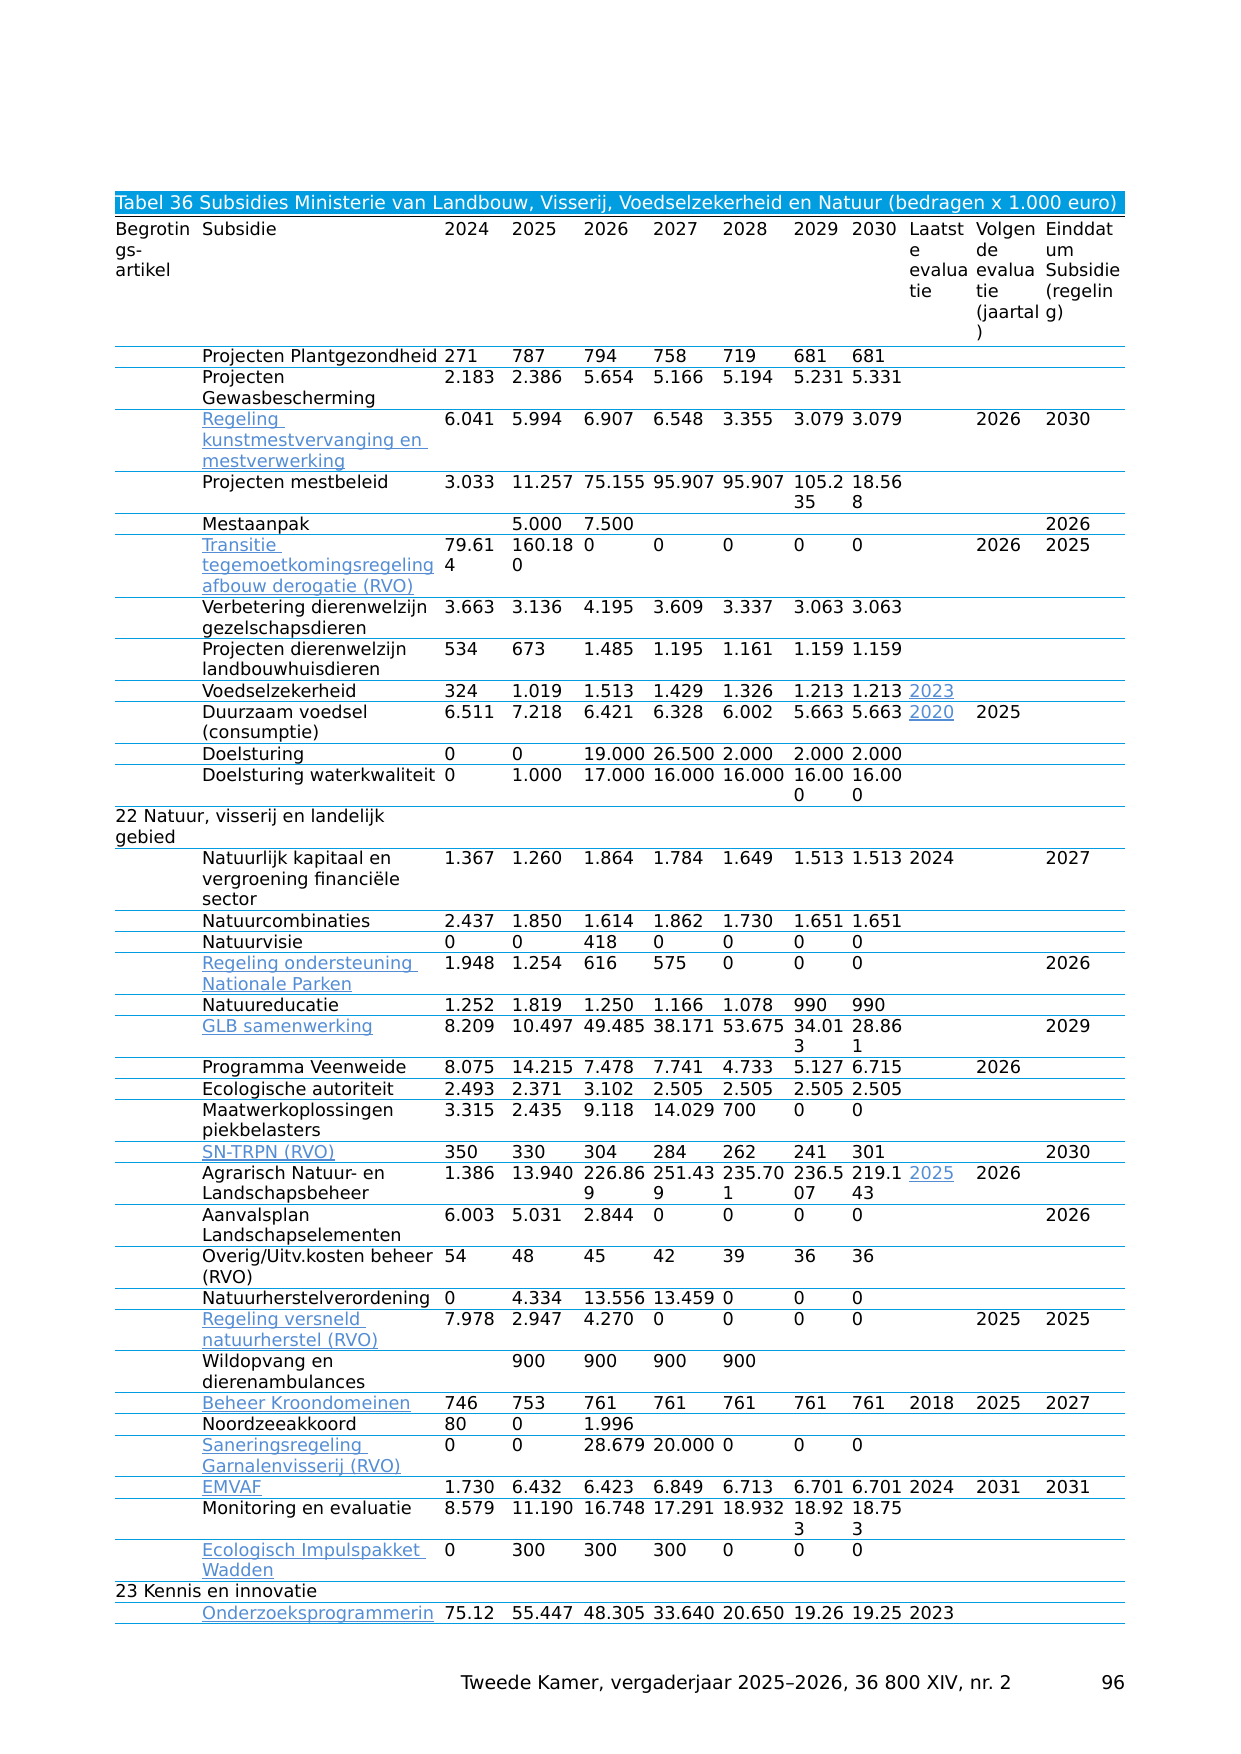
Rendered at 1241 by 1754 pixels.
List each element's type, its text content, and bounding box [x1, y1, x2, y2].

table_cell 2030 [849, 217, 906, 346]
table_cell 2025 [1043, 535, 1125, 596]
table_cell 700 [720, 1100, 790, 1141]
table_cell 2026 [580, 217, 650, 346]
table_cell 19.26 [790, 1603, 849, 1623]
table_cell 761 [580, 1393, 650, 1413]
table_cell [906, 1058, 973, 1078]
table_cell 8.075 [441, 1058, 509, 1078]
table_cell [1043, 744, 1125, 764]
table_cell 16.000 [849, 765, 906, 806]
table_cell 105.235 [790, 472, 849, 513]
table_cell Ecologisch Impulspakket Wadden [199, 1540, 441, 1581]
table_cell 9.118 [580, 1100, 650, 1141]
table_cell [973, 472, 1042, 513]
table_cell [1043, 911, 1125, 931]
table_cell 2031 [973, 1477, 1042, 1497]
table_cell 23 Kennis en innovatie [115, 1582, 441, 1602]
table_cell Voedselzekerheid [199, 681, 441, 701]
table_cell 0 [441, 1540, 509, 1581]
table_cell [115, 1163, 199, 1204]
table_cell 13.940 [509, 1163, 580, 1204]
table_cell 1.996 [580, 1414, 650, 1434]
table_cell 3.609 [650, 598, 719, 638]
table_cell 80 [441, 1414, 509, 1434]
table_cell 350 [441, 1142, 509, 1162]
table_cell [1043, 1540, 1125, 1581]
table_cell 7.478 [580, 1058, 650, 1078]
table_cell 0 [720, 1436, 790, 1476]
table_cell [580, 807, 650, 848]
table_cell Laatste evaluatie [906, 217, 973, 346]
table_cell [973, 932, 1042, 952]
table_cell [973, 1582, 1042, 1602]
table_cell [1043, 1414, 1125, 1434]
table_cell 160.180 [509, 535, 580, 596]
table_cell 3.337 [720, 598, 790, 638]
table_cell 7.500 [580, 514, 650, 534]
table_cell 3.079 [849, 410, 906, 471]
table_cell 2.000 [790, 744, 849, 764]
table_cell 0 [650, 1205, 719, 1246]
table_cell 18.932 [720, 1499, 790, 1539]
table_cell [906, 1016, 973, 1057]
table_cell [973, 639, 1042, 680]
table_cell [1043, 1499, 1125, 1539]
table_cell 1.159 [790, 639, 849, 680]
table_cell 761 [849, 1393, 906, 1413]
table_cell [115, 932, 199, 952]
table_cell [973, 681, 1042, 701]
table_cell [1043, 1436, 1125, 1476]
table_cell 900 [650, 1351, 719, 1392]
table_cell [441, 1351, 509, 1392]
table_cell SN-TRPN (RVO) [199, 1142, 441, 1162]
table_cell [973, 1499, 1042, 1539]
table_cell 0 [441, 765, 509, 806]
table_cell Duurzaam voedsel (consumptie) [199, 702, 441, 743]
table_cell EMVAF [199, 1477, 441, 1497]
table_cell 2025 [973, 1393, 1042, 1413]
table_cell 28.679 [580, 1436, 650, 1476]
table_cell 2026 [973, 410, 1042, 471]
table_cell [115, 410, 199, 471]
table_cell [1043, 932, 1125, 952]
table_cell 0 [790, 1289, 849, 1309]
table_cell 3.663 [441, 598, 509, 638]
table_cell 0 [790, 932, 849, 952]
table_cell 6.002 [720, 702, 790, 743]
table_cell 2028 [720, 217, 790, 346]
table_cell [790, 1414, 849, 1434]
table_cell 6.701 [790, 1477, 849, 1497]
table_cell 34.013 [790, 1016, 849, 1057]
table_cell 2.000 [849, 744, 906, 764]
table_cell [1043, 702, 1125, 743]
table_cell [906, 1079, 973, 1099]
table_cell 1.260 [509, 849, 580, 910]
table_cell Natuurherstelverordening [199, 1289, 441, 1309]
table_cell [906, 807, 973, 848]
table_cell 22 Natuur, visserij en landelijk gebied [115, 807, 441, 848]
table_cell 761 [650, 1393, 719, 1413]
table_cell 2.947 [509, 1310, 580, 1350]
table_cell Verbetering dierenwelzijn gezelschapsdieren [199, 598, 441, 638]
table_cell [906, 1436, 973, 1476]
table_cell 0 [790, 535, 849, 596]
table_cell 0 [849, 1540, 906, 1581]
table_cell 900 [509, 1351, 580, 1392]
table_cell Wildopvang en dierenambulances [199, 1351, 441, 1392]
table_cell [115, 1414, 199, 1434]
table_cell [115, 1436, 199, 1476]
table_cell 1.819 [509, 995, 580, 1015]
table_cell Mestaanpak [199, 514, 441, 534]
table_cell [906, 598, 973, 638]
table_cell 6.907 [580, 410, 650, 471]
table_cell [1043, 681, 1125, 701]
table_cell 2026 [973, 1163, 1042, 1204]
table_cell 0 [720, 1540, 790, 1581]
table_cell 2.505 [720, 1079, 790, 1099]
table_cell 0 [790, 953, 849, 994]
table_cell 17.000 [580, 765, 650, 806]
table_cell Begrotings-artikel [115, 217, 199, 346]
table_cell [973, 911, 1042, 931]
table_cell 5.166 [650, 368, 719, 409]
table_cell 3.063 [790, 598, 849, 638]
table_cell 16.000 [720, 765, 790, 806]
table_cell 1.730 [441, 1477, 509, 1497]
table_cell [973, 1540, 1042, 1581]
table_cell [973, 1142, 1042, 1162]
table_cell 324 [441, 681, 509, 701]
table_cell 2.435 [509, 1100, 580, 1141]
table_cell [1043, 1247, 1125, 1287]
table_cell 719 [720, 347, 790, 367]
table_cell Transitie tegemoetkomingsregeling afbouw derogatie (RVO) [199, 535, 441, 596]
table_cell 1.386 [441, 1163, 509, 1204]
table_cell 0 [509, 932, 580, 952]
table_cell [720, 1414, 790, 1434]
table_cell 13.459 [650, 1289, 719, 1309]
table_cell 1.862 [650, 911, 719, 931]
table_cell 6.421 [580, 702, 650, 743]
table_cell 14.215 [509, 1058, 580, 1078]
table_cell 2.000 [720, 744, 790, 764]
table_cell 95.907 [650, 472, 719, 513]
table_cell 1.078 [720, 995, 790, 1015]
table_cell 2025 [973, 702, 1042, 743]
table_cell [973, 1603, 1042, 1623]
table_cell 0 [720, 535, 790, 596]
table_cell 1.513 [849, 849, 906, 910]
table_cell [973, 1436, 1042, 1476]
table_cell 2025 [973, 1310, 1042, 1350]
table_cell Projecten mestbeleid [199, 472, 441, 513]
table_cell 1.513 [580, 681, 650, 701]
table_cell 6.715 [849, 1058, 906, 1078]
table_cell 0 [509, 1436, 580, 1476]
table_cell 8.209 [441, 1016, 509, 1057]
table_cell [115, 347, 199, 367]
table_cell 1.948 [441, 953, 509, 994]
table_cell 55.447 [509, 1603, 580, 1623]
table_cell [1043, 807, 1125, 848]
table_cell [115, 1499, 199, 1539]
table_cell [1043, 639, 1125, 680]
table_cell 7.978 [441, 1310, 509, 1350]
table_cell 2027 [1043, 849, 1125, 910]
table_cell 0 [509, 744, 580, 764]
table_cell [1043, 1582, 1125, 1602]
table_cell [906, 1289, 973, 1309]
table_cell 0 [441, 744, 509, 764]
table_cell [115, 911, 199, 931]
table_cell Natuurcombinaties [199, 911, 441, 931]
table_cell Maatwerkoplossingen piekbelasters [199, 1100, 441, 1141]
table_cell 2025 [1043, 1310, 1125, 1350]
table_cell [115, 1247, 199, 1287]
table_cell 1.250 [580, 995, 650, 1015]
table_cell [115, 1393, 199, 1413]
table_cell 20.000 [650, 1436, 719, 1476]
table_cell 1.252 [441, 995, 509, 1015]
table_cell 1.864 [580, 849, 650, 910]
table_cell [115, 535, 199, 596]
table_cell 1.850 [509, 911, 580, 931]
table_cell 2025 [906, 1163, 973, 1204]
table_cell 1.159 [849, 639, 906, 680]
table_cell 6.003 [441, 1205, 509, 1246]
table_cell Doelsturing [199, 744, 441, 764]
table_cell [973, 514, 1042, 534]
table_cell 4.733 [720, 1058, 790, 1078]
table_cell 6.423 [580, 1477, 650, 1497]
table_cell 16.000 [790, 765, 849, 806]
table_cell [441, 514, 509, 534]
table_cell [790, 1582, 849, 1602]
table_cell [973, 765, 1042, 806]
table_cell [509, 807, 580, 848]
table_cell 4.195 [580, 598, 650, 638]
table_cell GLB samenwerking [199, 1016, 441, 1057]
table_cell 2026 [1043, 953, 1125, 994]
table_cell 673 [509, 639, 580, 680]
table_cell 1.651 [849, 911, 906, 931]
table_cell [1043, 347, 1125, 367]
table_cell 1.213 [849, 681, 906, 701]
table_cell [1043, 1100, 1125, 1141]
table_cell 0 [650, 1310, 719, 1350]
table_cell [650, 807, 719, 848]
table_cell 2030 [1043, 410, 1125, 471]
table_cell Saneringsregeling Garnalenvisserij (RVO) [199, 1436, 441, 1476]
table_cell [973, 953, 1042, 994]
table_cell 1.429 [650, 681, 719, 701]
table_cell 4.334 [509, 1289, 580, 1309]
table_cell [906, 1310, 973, 1350]
table_cell [973, 1100, 1042, 1141]
table_cell 0 [720, 953, 790, 994]
table_cell 4.270 [580, 1310, 650, 1350]
table_cell [906, 932, 973, 952]
table_cell 0 [580, 535, 650, 596]
table_cell 418 [580, 932, 650, 952]
table_cell 330 [509, 1142, 580, 1162]
table_cell Doelsturing waterkwaliteit [199, 765, 441, 806]
table_cell Onderzoeksprogrammerin [199, 1603, 441, 1623]
table_cell [906, 1414, 973, 1434]
table_cell 0 [650, 932, 719, 952]
table_cell [849, 1582, 906, 1602]
table_cell 0 [441, 932, 509, 952]
table_cell 1.166 [650, 995, 719, 1015]
table_cell 301 [849, 1142, 906, 1162]
table_cell 0 [849, 535, 906, 596]
table_cell 3.315 [441, 1100, 509, 1141]
table_cell [1043, 1079, 1125, 1099]
table_cell [441, 807, 509, 848]
table_cell 2.844 [580, 1205, 650, 1246]
table_cell 1.367 [441, 849, 509, 910]
table_cell 990 [790, 995, 849, 1015]
table_cell [115, 995, 199, 1015]
table_cell 8.579 [441, 1499, 509, 1539]
table_cell 3.033 [441, 472, 509, 513]
table_cell [790, 807, 849, 848]
table_cell 0 [790, 1100, 849, 1141]
table_cell 0 [790, 1310, 849, 1350]
table_cell [115, 702, 199, 743]
table_cell 33.640 [650, 1603, 719, 1623]
table_cell 45 [580, 1247, 650, 1287]
table_cell [973, 1079, 1042, 1099]
table_cell 48.305 [580, 1603, 650, 1623]
table_cell 753 [509, 1393, 580, 1413]
table_cell [650, 1414, 719, 1434]
table_cell 54 [441, 1247, 509, 1287]
table_cell [115, 849, 199, 910]
table_cell [115, 598, 199, 638]
table_cell 1.019 [509, 681, 580, 701]
table_cell [906, 639, 973, 680]
table_cell [1043, 1603, 1125, 1623]
table_cell 5.031 [509, 1205, 580, 1246]
table_cell [580, 1582, 650, 1602]
table_cell 1.651 [790, 911, 849, 931]
table_cell 5.994 [509, 410, 580, 471]
table_cell 0 [509, 1414, 580, 1434]
table_cell [1043, 995, 1125, 1015]
table_cell 2.437 [441, 911, 509, 931]
table_cell 75.155 [580, 472, 650, 513]
table_cell [973, 1289, 1042, 1309]
table_cell 5.231 [790, 368, 849, 409]
table_cell [973, 995, 1042, 1015]
table_cell [973, 347, 1042, 367]
table_cell 284 [650, 1142, 719, 1162]
table_cell 900 [720, 1351, 790, 1392]
table_cell 6.432 [509, 1477, 580, 1497]
table_cell 0 [720, 1205, 790, 1246]
table_cell 5.331 [849, 368, 906, 409]
table_cell 39 [720, 1247, 790, 1287]
table_cell [1043, 1351, 1125, 1392]
table_cell 681 [790, 347, 849, 367]
table_cell Einddatum Subsidie (regeling) [1043, 217, 1125, 346]
table_cell 0 [790, 1540, 849, 1581]
table_cell [720, 807, 790, 848]
table_cell [906, 472, 973, 513]
table_cell 79.614 [441, 535, 509, 596]
table_cell [973, 744, 1042, 764]
table_cell 2027 [650, 217, 719, 346]
table_cell [849, 1414, 906, 1434]
table_cell 219.143 [849, 1163, 906, 1204]
table_cell 13.556 [580, 1289, 650, 1309]
table_cell 2029 [790, 217, 849, 346]
table_cell [849, 514, 906, 534]
table_cell 2026 [973, 1058, 1042, 1078]
table_cell 2.505 [790, 1079, 849, 1099]
table_cell 18.568 [849, 472, 906, 513]
table_cell [906, 953, 973, 994]
table_cell 5.663 [790, 702, 849, 743]
table_cell [115, 1603, 199, 1623]
table_cell Projecten dierenwelzijn landbouwhuisdieren [199, 639, 441, 680]
table_cell Natuureducatie [199, 995, 441, 1015]
table_cell [906, 744, 973, 764]
table_cell [1043, 1289, 1125, 1309]
table_cell 2.505 [849, 1079, 906, 1099]
table_cell 1.730 [720, 911, 790, 931]
table_cell 0 [790, 1205, 849, 1246]
table_cell [650, 514, 719, 534]
table_cell 3.136 [509, 598, 580, 638]
table_cell 0 [720, 932, 790, 952]
table_cell [115, 1351, 199, 1392]
table_cell 2023 [906, 1603, 973, 1623]
table_cell [973, 1351, 1042, 1392]
table_cell [906, 995, 973, 1015]
table_cell [650, 1582, 719, 1602]
table_cell 6.849 [650, 1477, 719, 1497]
table_cell 6.701 [849, 1477, 906, 1497]
table_cell 75.12 [441, 1603, 509, 1623]
table_cell Programma Veenweide [199, 1058, 441, 1078]
table_cell 616 [580, 953, 650, 994]
table_cell 1.784 [650, 849, 719, 910]
table_cell 28.861 [849, 1016, 906, 1057]
table_cell [906, 1100, 973, 1141]
table_cell [973, 1016, 1042, 1057]
table_cell 1.000 [509, 765, 580, 806]
table_cell 36 [790, 1247, 849, 1287]
table_cell 20.650 [720, 1603, 790, 1623]
table_cell 3.063 [849, 598, 906, 638]
table_cell [790, 514, 849, 534]
table_cell 0 [849, 1310, 906, 1350]
table_cell [115, 953, 199, 994]
table_cell [906, 1540, 973, 1581]
table_cell 534 [441, 639, 509, 680]
table_cell [115, 1100, 199, 1141]
table_cell 2.386 [509, 368, 580, 409]
table_cell 300 [580, 1540, 650, 1581]
table_cell 1.254 [509, 953, 580, 994]
table_cell [115, 744, 199, 764]
table_cell 19.000 [580, 744, 650, 764]
table_cell 2024 [906, 1477, 973, 1497]
table_cell 2024 [441, 217, 509, 346]
table_cell 575 [650, 953, 719, 994]
table_cell Ecologische autoriteit [199, 1079, 441, 1099]
table_cell 0 [720, 1289, 790, 1309]
table_cell 2026 [1043, 1205, 1125, 1246]
table_cell Overig/Uitv.kosten beheer (RVO) [199, 1247, 441, 1287]
table_cell [115, 1310, 199, 1350]
table_cell 19.25 [849, 1603, 906, 1623]
table_cell 49.485 [580, 1016, 650, 1057]
table_cell Projecten Plantgezondheid [199, 347, 441, 367]
table_cell [906, 1247, 973, 1287]
table_cell 2024 [906, 849, 973, 910]
table_cell [115, 681, 199, 701]
table_cell [973, 1205, 1042, 1246]
table_cell Projecten Gewasbescherming [199, 368, 441, 409]
table_cell 251.439 [650, 1163, 719, 1204]
table_cell 271 [441, 347, 509, 367]
table_cell [973, 849, 1042, 910]
table_cell [1043, 1163, 1125, 1204]
table_cell 6.548 [650, 410, 719, 471]
table_cell [1043, 368, 1125, 409]
table_cell [906, 911, 973, 931]
table_cell 3.102 [580, 1079, 650, 1099]
table_cell 300 [650, 1540, 719, 1581]
table_cell Regeling versneld natuurherstel (RVO) [199, 1310, 441, 1350]
table_cell 2030 [1043, 1142, 1125, 1162]
table_cell Volgende evaluatie (jaartal) [973, 217, 1042, 346]
table_cell 53.675 [720, 1016, 790, 1057]
table_cell 794 [580, 347, 650, 367]
table_cell [1043, 765, 1125, 806]
table_cell 11.190 [509, 1499, 580, 1539]
table_cell 1.326 [720, 681, 790, 701]
table_cell 1.649 [720, 849, 790, 910]
table_cell [115, 1016, 199, 1057]
table_cell 42 [650, 1247, 719, 1287]
table_cell 761 [720, 1393, 790, 1413]
table_cell 6.041 [441, 410, 509, 471]
table_cell 2031 [1043, 1477, 1125, 1497]
table_cell 0 [650, 535, 719, 596]
table_cell 900 [580, 1351, 650, 1392]
table_cell 2.493 [441, 1079, 509, 1099]
table_cell [115, 1142, 199, 1162]
table_cell [115, 1477, 199, 1497]
table_cell 0 [441, 1436, 509, 1476]
table_cell 0 [720, 1310, 790, 1350]
table_cell [973, 1247, 1042, 1287]
table_cell [115, 1289, 199, 1309]
table_cell 7.741 [650, 1058, 719, 1078]
table_cell 7.218 [509, 702, 580, 743]
table_cell [1043, 1058, 1125, 1078]
table_cell 1.513 [790, 849, 849, 910]
table_cell Beheer Kroondomeinen [199, 1393, 441, 1413]
table_cell [906, 410, 973, 471]
table_cell Regeling kunstmestvervanging en mestverwerking [199, 410, 441, 471]
table_cell 2023 [906, 681, 973, 701]
table_cell [720, 1582, 790, 1602]
table_cell 746 [441, 1393, 509, 1413]
table_cell 26.500 [650, 744, 719, 764]
table_cell 10.497 [509, 1016, 580, 1057]
table_cell 5.000 [509, 514, 580, 534]
table_cell Subsidie [199, 217, 441, 346]
table_cell Agrarisch Natuur- en Landschapsbeheer [199, 1163, 441, 1204]
table_cell [906, 765, 973, 806]
table_cell 300 [509, 1540, 580, 1581]
table_cell 18.923 [790, 1499, 849, 1539]
table_cell 95.907 [720, 472, 790, 513]
table_cell [849, 1351, 906, 1392]
table_cell 5.127 [790, 1058, 849, 1078]
table_cell 2020 [906, 702, 973, 743]
table_cell 226.869 [580, 1163, 650, 1204]
table_cell [1043, 598, 1125, 638]
table_cell 262 [720, 1142, 790, 1162]
table_cell Natuurlijk kapitaal en vergroening financiële sector [199, 849, 441, 910]
table_cell [720, 514, 790, 534]
table_cell 3.079 [790, 410, 849, 471]
table_cell [906, 368, 973, 409]
table_cell [906, 535, 973, 596]
table_cell 11.257 [509, 472, 580, 513]
table_cell [973, 807, 1042, 848]
table_cell 5.194 [720, 368, 790, 409]
table_cell 48 [509, 1247, 580, 1287]
table_cell [973, 598, 1042, 638]
table_cell 0 [849, 1436, 906, 1476]
table_cell Noordzeeakkoord [199, 1414, 441, 1434]
table_cell 1.195 [650, 639, 719, 680]
table_cell 235.701 [720, 1163, 790, 1204]
table_cell Monitoring en evaluatie [199, 1499, 441, 1539]
table_cell 990 [849, 995, 906, 1015]
table_cell [973, 1414, 1042, 1434]
table_cell [441, 1582, 509, 1602]
table_cell [115, 1540, 199, 1581]
table_cell [906, 1351, 973, 1392]
table_cell 2.183 [441, 368, 509, 409]
table_cell 0 [849, 1100, 906, 1141]
table_cell 0 [849, 932, 906, 952]
table_cell 241 [790, 1142, 849, 1162]
table_cell 3.355 [720, 410, 790, 471]
table_cell [790, 1351, 849, 1392]
table_cell Regeling ondersteuning Nationale Parken [199, 953, 441, 994]
table_cell 6.713 [720, 1477, 790, 1497]
table_cell 758 [650, 347, 719, 367]
table_cell [115, 1205, 199, 1246]
table_cell [1043, 472, 1125, 513]
table_cell 36 [849, 1247, 906, 1287]
table_cell 236.507 [790, 1163, 849, 1204]
table_cell 5.663 [849, 702, 906, 743]
table_cell [906, 1582, 973, 1602]
table_cell [906, 1499, 973, 1539]
table_cell 16.000 [650, 765, 719, 806]
table_cell [115, 472, 199, 513]
table_cell 1.213 [790, 681, 849, 701]
table_cell [115, 765, 199, 806]
table_cell 2.505 [650, 1079, 719, 1099]
table_cell 0 [790, 1436, 849, 1476]
table_cell [115, 368, 199, 409]
table_cell 304 [580, 1142, 650, 1162]
table_cell 0 [849, 1289, 906, 1309]
table_cell 1.161 [720, 639, 790, 680]
table_cell 761 [790, 1393, 849, 1413]
table_cell 0 [849, 953, 906, 994]
table_cell 2027 [1043, 1393, 1125, 1413]
table_cell 17.291 [650, 1499, 719, 1539]
table_cell [115, 514, 199, 534]
table_cell 2025 [509, 217, 580, 346]
table_cell 681 [849, 347, 906, 367]
table_cell 5.654 [580, 368, 650, 409]
table_cell [906, 347, 973, 367]
table_cell 18.753 [849, 1499, 906, 1539]
table_cell 2026 [973, 535, 1042, 596]
table_cell 2029 [1043, 1016, 1125, 1057]
table_cell 38.171 [650, 1016, 719, 1057]
table_cell 2.371 [509, 1079, 580, 1099]
table_cell 787 [509, 347, 580, 367]
table_cell 2018 [906, 1393, 973, 1413]
table_cell [115, 1058, 199, 1078]
table_cell [509, 1582, 580, 1602]
table_cell 1.485 [580, 639, 650, 680]
table_cell [906, 1142, 973, 1162]
table_cell 2026 [1043, 514, 1125, 534]
table_cell Aanvalsplan Landschapselementen [199, 1205, 441, 1246]
table_cell 14.029 [650, 1100, 719, 1141]
table_cell [973, 368, 1042, 409]
table_cell 16.748 [580, 1499, 650, 1539]
table_cell [906, 514, 973, 534]
table_cell [115, 1079, 199, 1099]
table_cell 1.614 [580, 911, 650, 931]
table_cell [849, 807, 906, 848]
table_cell 0 [849, 1205, 906, 1246]
table_cell 0 [441, 1289, 509, 1309]
table_cell [906, 1205, 973, 1246]
table_cell [115, 639, 199, 680]
table_cell 6.511 [441, 702, 509, 743]
table_cell Natuurvisie [199, 932, 441, 952]
table_cell 6.328 [650, 702, 719, 743]
